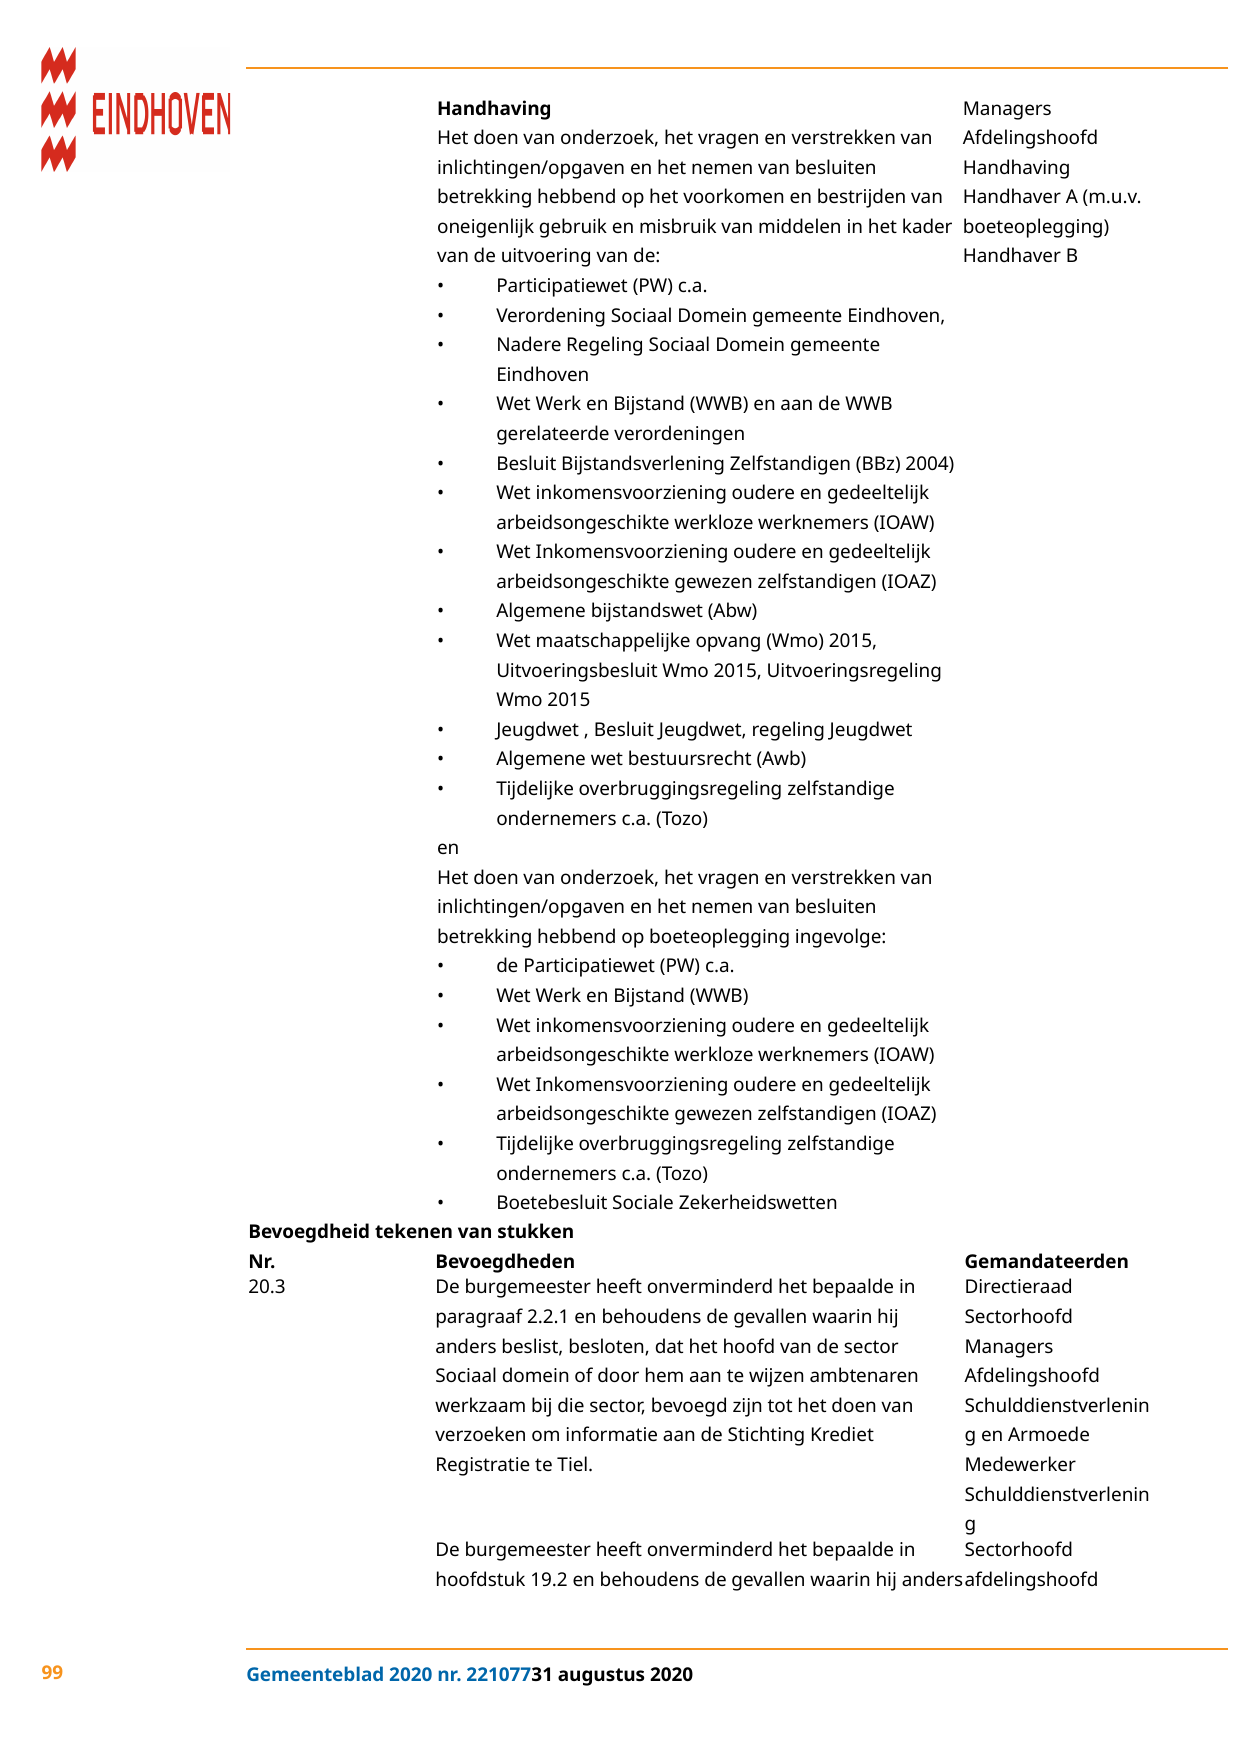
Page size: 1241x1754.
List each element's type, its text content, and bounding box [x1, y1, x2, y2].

table_cell Handhaving Het doen van onderzoek, het vragen en verstrekken van inlichtingen/opgaven en het nemen van besluiten betrekking hebbend op het voorkomen en bestrijden van oneigenlijk gebruik en misbruik van middelen in het kader van de uitvoering van de: Participatiewet (PW) c.a. Verordening Sociaal Domein gemeente Eindhoven, Nadere Regeling Sociaal Domein gemeente Eindhoven Wet Werk en Bijstand (WWB) en aan de WWB gerelateerde verordeningen Besluit Bijstandsverlening Zelfstandigen (BBz) 2004) Wet inkomensvoorziening oudere en gedeeltelijk arbeidsongeschikte werkloze werknemers (IOAW) Wet Inkomensvoorziening oudere en gedeeltelijk arbeidsongeschikte gewezen zelfstandigen (IOAZ) Algemene bijstandswet (Abw) Wet maatschappelijke opvang (Wmo) 2015, Uitvoeringsbesluit Wmo 2015, Uitvoeringsregeling Wmo 2015 Jeugdwet , Besluit Jeugdwet, regeling Jeugdwet Algemene wet bestuursrecht (Awb) Tijdelijke overbruggingsregeling zelfstandige ondernemers c.a. (Tozo) en Het doen van onderzoek, het vragen en verstrekken van inlichtingen/opgaven en het nemen van besluiten betrekking hebbend op boeteoplegging ingevolge: de Participatiewet (PW) c.a. Wet Werk en Bijstand (WWB) Wet inkomensvoorziening oudere en gedeeltelijk arbeidsongeschikte werkloze werknemers (IOAW) Wet Inkomensvoorziening oudere en gedeeltelijk arbeidsongeschikte gewezen zelfstandigen (IOAZ) Tijdelijke overbruggingsregeling zelfstandige ondernemers c.a. (Tozo) Boetebesluit Sociale Zekerheidswetten [437, 95, 963, 1215]
table_cell Sectorhoofd afdelingshoofd [964, 1536, 1152, 1591]
table_cell Directieraad Sectorhoofd Managers Afdelingshoofd Schulddienstverlening en Armoede Medewerker Schulddienstverlening [964, 1274, 1152, 1536]
table_cell [248, 1536, 435, 1591]
table_cell De burgemeester heeft onverminderd het bepaalde in hoofdstuk 19.2 en behoudens de gevallen waarin hij anders [435, 1536, 964, 1591]
table_header Nr. [248, 1248, 435, 1274]
picture [41, 47, 231, 172]
table_cell [248, 95, 437, 1215]
text Bevoegdheid tekenen van stukken [248, 1218, 1152, 1244]
table_cell Managers Afdelingshoofd Handhaving Handhaver A (m.u.v. boeteoplegging) Handhaver B [963, 95, 1152, 1215]
table_cell 20.3 [248, 1274, 435, 1536]
table_header Bevoegdheden [435, 1248, 964, 1274]
table_cell De burgemeester heeft onverminderd het bepaalde in paragraaf 2.2.1 en behoudens de gevallen waarin hij anders beslist, besloten, dat het hoofd van de sector Sociaal domein of door hem aan te wijzen ambtenaren werkzaam bij die sector, bevoegd zijn tot het doen van verzoeken om informatie aan de Stichting Krediet Registratie te Tiel. [435, 1274, 964, 1536]
table_header Gemandateerden [964, 1248, 1152, 1274]
